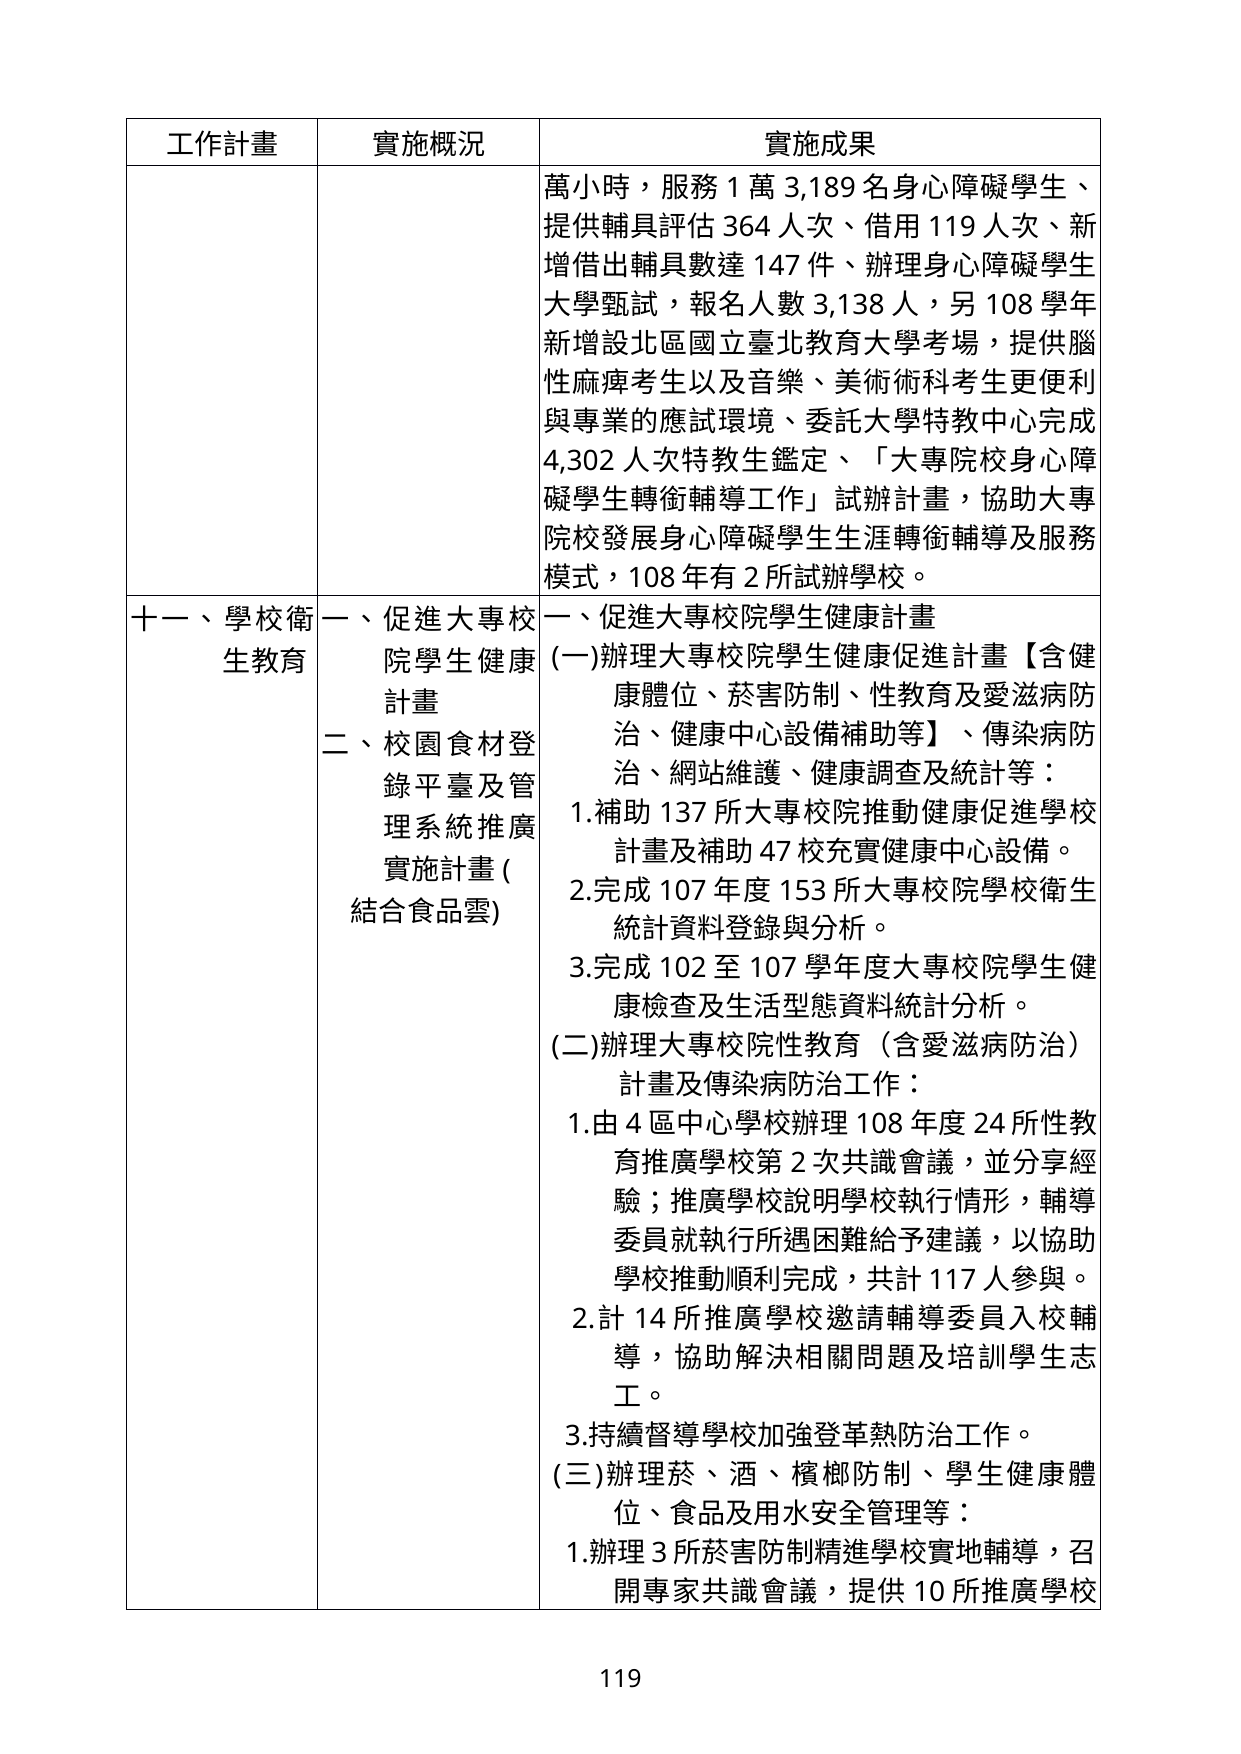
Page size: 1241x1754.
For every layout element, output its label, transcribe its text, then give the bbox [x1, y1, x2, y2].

table_header 實施成果 [540, 119, 1100, 165]
table_cell [127, 166, 317, 595]
table_cell 十一、學校衛生教育 [127, 596, 317, 1609]
table_header 工作計畫 [127, 119, 317, 165]
table_header 實施概況 [318, 119, 539, 165]
table_cell [318, 166, 539, 595]
table_cell 萬小時，服務1萬3,189名身心障礙學生、提供輔具評估364人次、借用119人次、新增借出輔具數達147件、辦理身心障礙學生大學甄試，報名人數3,138人，另108學年新增設北區國立臺北教育大學考場，提供腦性麻痺考生以及音樂、美術術科考生更便利與專業的應試環境、委託大學特教中心完成4,302人次特教生鑑定、「大專院校身心障礙學生轉銜輔導工作」試辦計畫，協助大專院校發展身心障礙學生生涯轉銜輔導及服務模式，108年有2所試辦學校。 [540, 166, 1100, 595]
table_cell 一、促進大專校院學生健康計畫 (一)辦理大專校院學生健康促進計畫【含健康體位、菸害防制、性教育及愛滋病防治、健康中心設備補助等】、傳染病防治、網站維護、健康調查及統計等： 1.補助137所大專校院推動健康促進學校計畫及補助47校充實健康中心設備。 2.完成107年度153所大專校院學校衛生統計資料登錄與分析。 3.完成102至107學年度大專校院學生健康檢查及生活型態資料統計分析。 (二)辦理大專校院性教育（含愛滋病防治）計畫及傳染病防治工作： 1.由4區中心學校辦理108年度24所性教育推廣學校第2次共識會議，並分享經驗；推廣學校說明學校執行情形，輔導委員就執行所遇困難給予建議，以協助學校推動順利完成，共計117人參與。 2.計14所推廣學校邀請輔導委員入校輔導，協助解決相關問題及培訓學生志工。 3.持續督導學校加強登革熱防治工作。 (三)辦理菸、酒、檳榔防制、學生健康體位、食品及用水安全管理等： 1.辦理3所菸害防制精進學校實地輔導，召開專家共識會議，提供10所推廣學校 [540, 596, 1100, 1609]
table_cell 一、促進大專校院學生健康計畫 二、校園食材登錄平臺及管理系統推廣實施計畫 ( 結合食品雲) [318, 596, 539, 1609]
